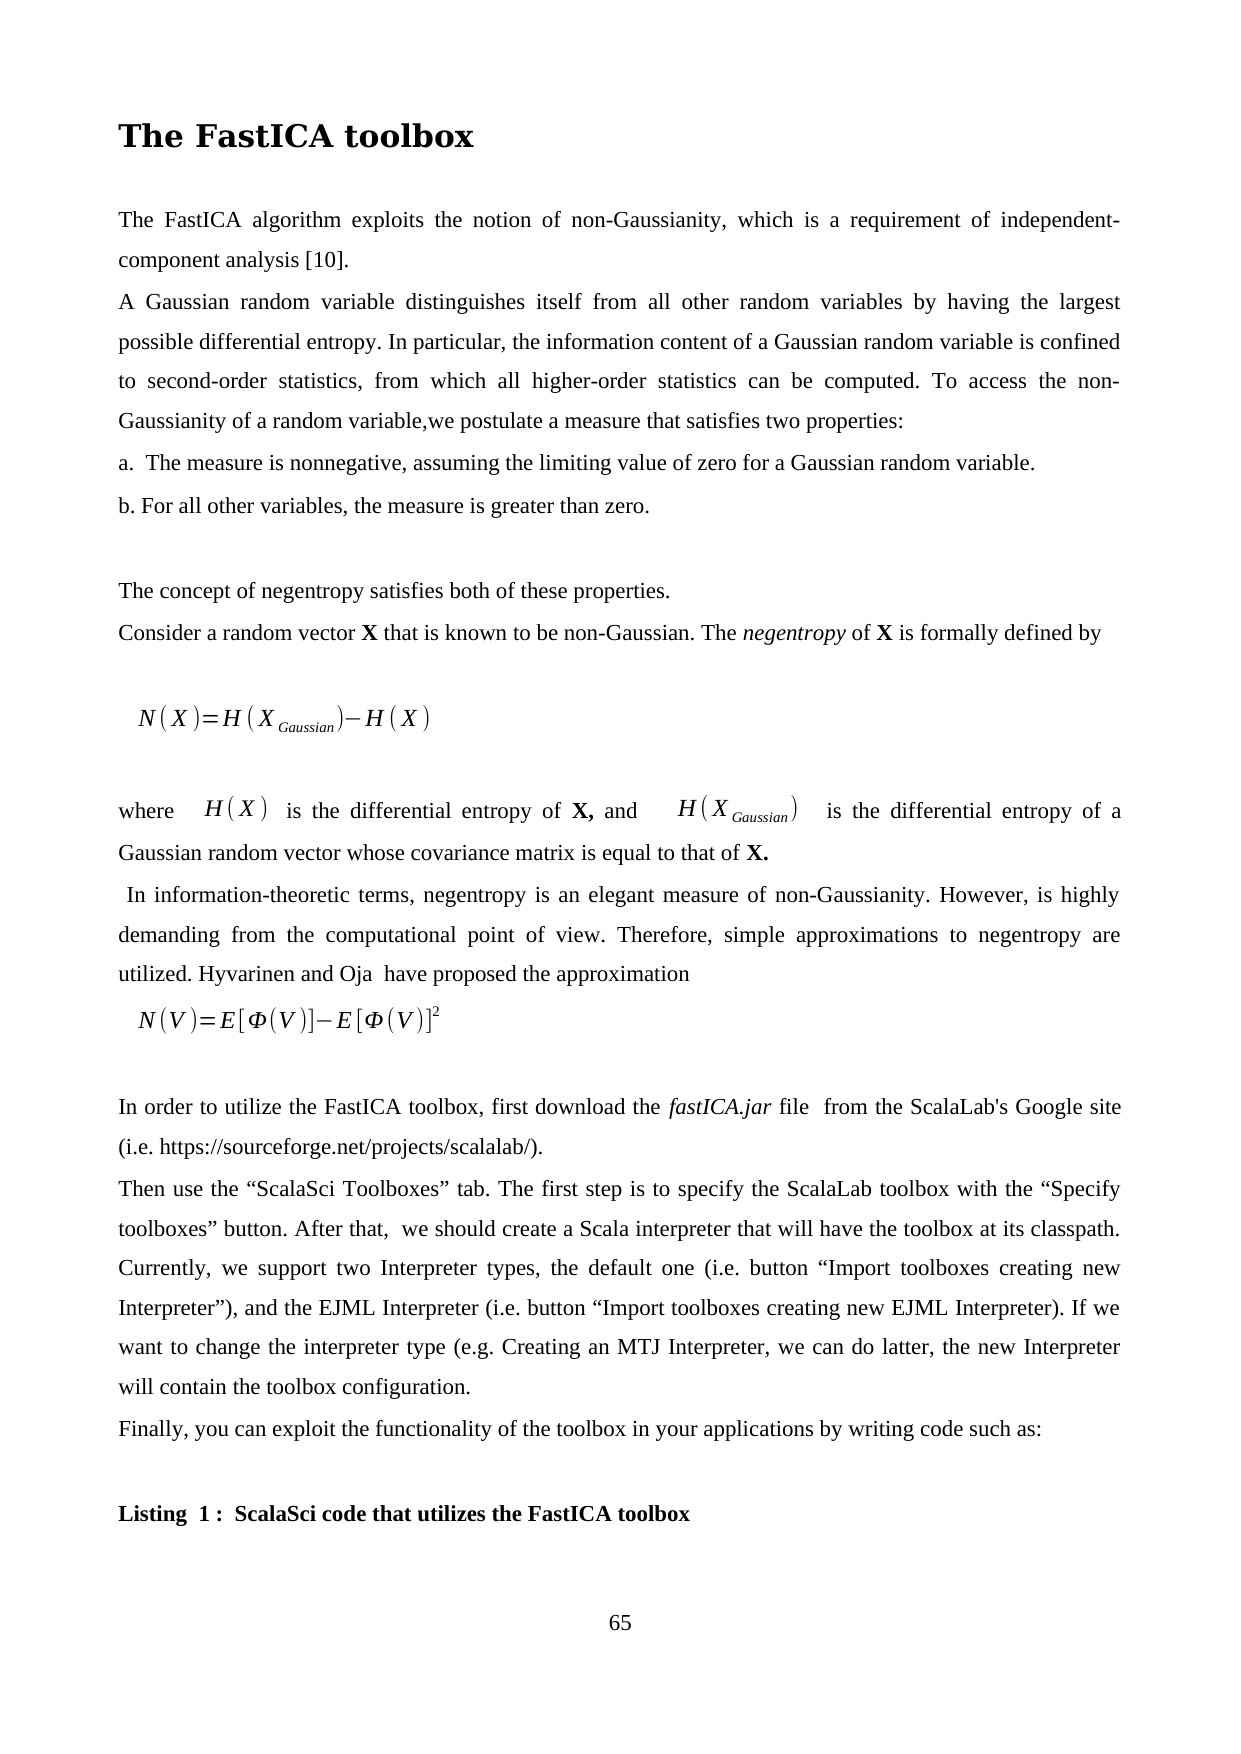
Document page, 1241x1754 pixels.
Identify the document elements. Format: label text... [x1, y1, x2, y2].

text In order to utilize the FastICA toolbox, first download the fastICA.jar file from the ScalaLab's Google site (i.e. https://sourceforge.net/projects/scalalab/). [118, 1093, 1122, 1159]
text In information-theoretic terms, negentropy is an elegant measure of non-Gaussianity. However, is highly demanding from the computational point of view. Therefore, simple approximations to negentropy are utilized. Hyvarinen and Oja have proposed the approximation [118, 881, 1122, 987]
text Finally, you can exploit the functionality of the toolbox in your applications by writing code such as: [118, 1415, 1122, 1442]
text The concept of negentropy satisfies both of these properties. [118, 577, 1122, 603]
text Listing 1 : ScalaSci code that utilizes the FastICA toolbox [118, 1500, 1122, 1527]
subtitle The FastICA toolbox [118, 118, 1122, 155]
text where is the differential entropy of X, and is the differential entropy of a Gaussian random vector whose covariance matrix is equal to that of X. [118, 794, 1122, 865]
text Consider a random vector X that is known to be non-Gaussian. The negentropy of X is formally defined by [118, 619, 1122, 646]
text a. The measure is nonnegative, assuming the limiting value of zero for a Gaussian random variable. [118, 449, 1122, 476]
text The FastICA algorithm exploits the notion of non-Gaussianity, which is a requirement of independent-component analysis [10]. [118, 206, 1122, 272]
text Then use the “ScalaSci Toolboxes” tab. The first step is to specify the ScalaLab toolbox with the “Specify toolboxes” button. After that, we should create a Scala interpreter that will have the toolbox at its classpath. Currently, we support two Interpreter types, the default one (i.e. button “Import toolboxes creating new Interpreter”), and the EJML Interpreter (i.e. button “Import toolboxes creating new EJML Interpreter). If we want to change the interpreter type (e.g. Creating an MTJ Interpreter, we can do latter, the new Interpreter will contain the toolbox configuration. [118, 1175, 1122, 1399]
text b. For all other variables, the measure is greater than zero. [118, 492, 1122, 518]
text A Gaussian random variable distinguishes itself from all other random variables by having the largest possible differential entropy. In particular, the information content of a Gaussian random variable is confined to second-order statistics, from which all higher-order statistics can be computed. To access the non-Gaussianity of a random variable,we postulate a measure that satisfies two properties: [118, 288, 1122, 433]
